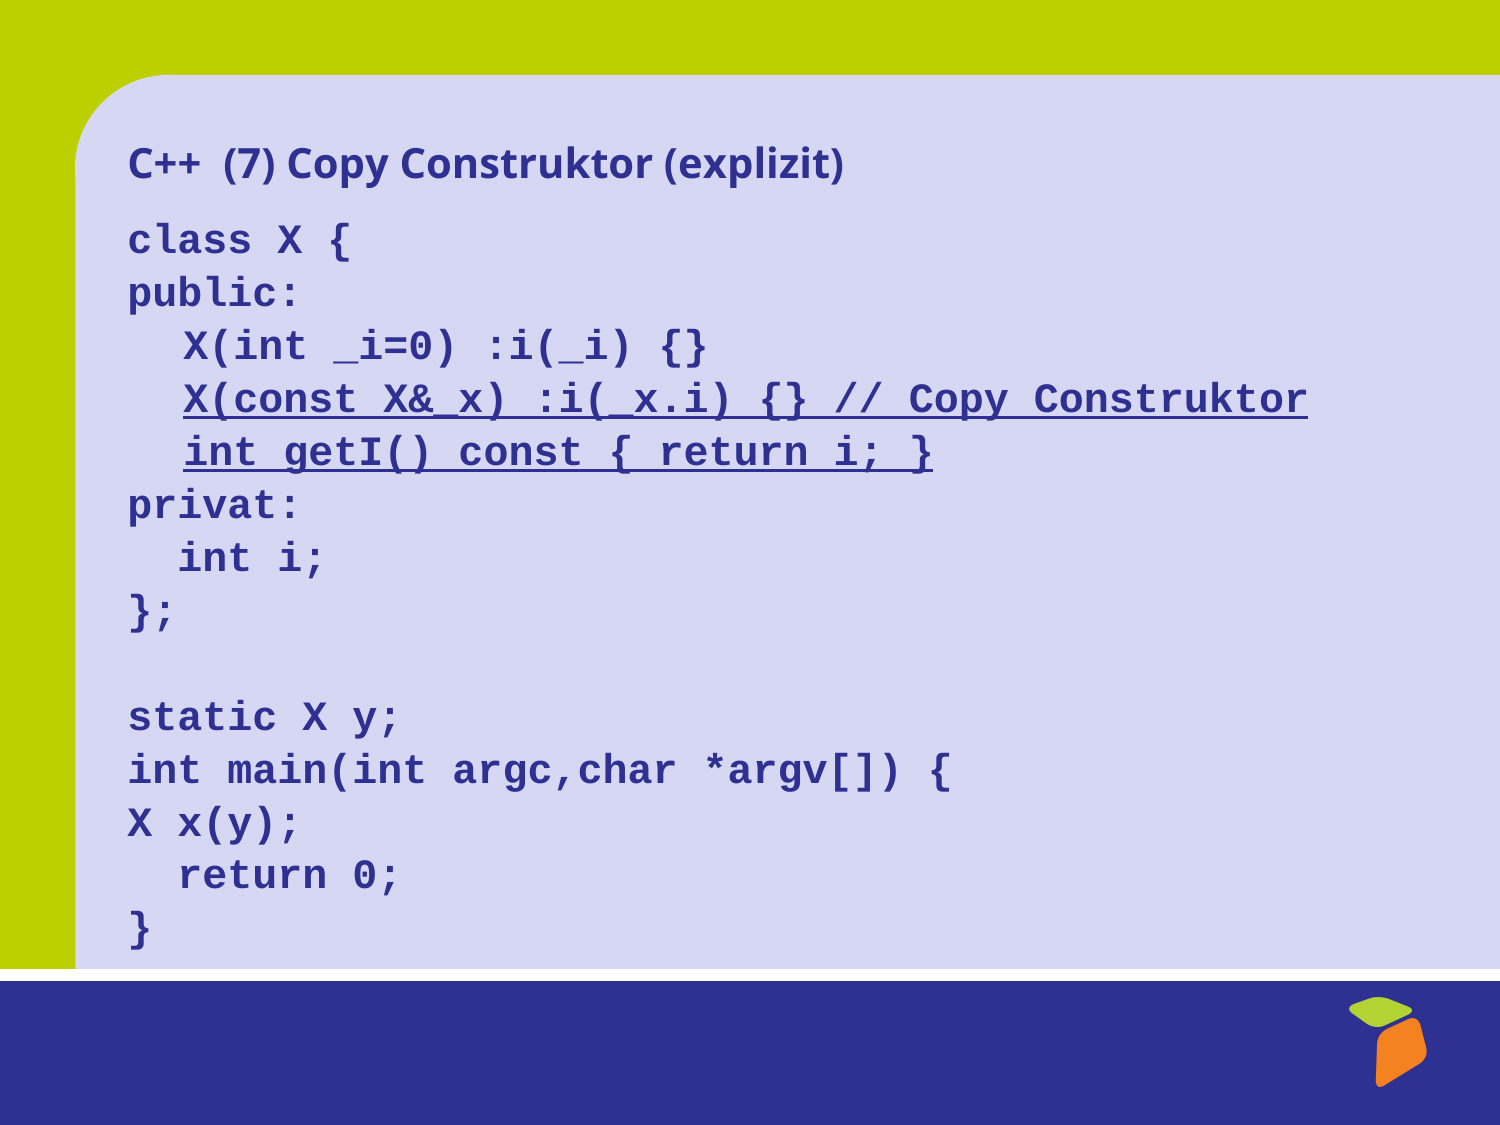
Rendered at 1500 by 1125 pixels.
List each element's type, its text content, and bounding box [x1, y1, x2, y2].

list class X { public: X(int _i=0) :i(_i) {} X(const X&_x) :i(_x.i) {} // Copy Construktor int getI() const { return i; } privat: int i; }; static X y; int main(int argc,char *argv[]) { X x(y); return 0; } [112, 212, 1388, 1000]
title C++ (7) Copy Construktor (explizit) [112, 112, 1388, 212]
picture [0, 981, 1500, 1125]
